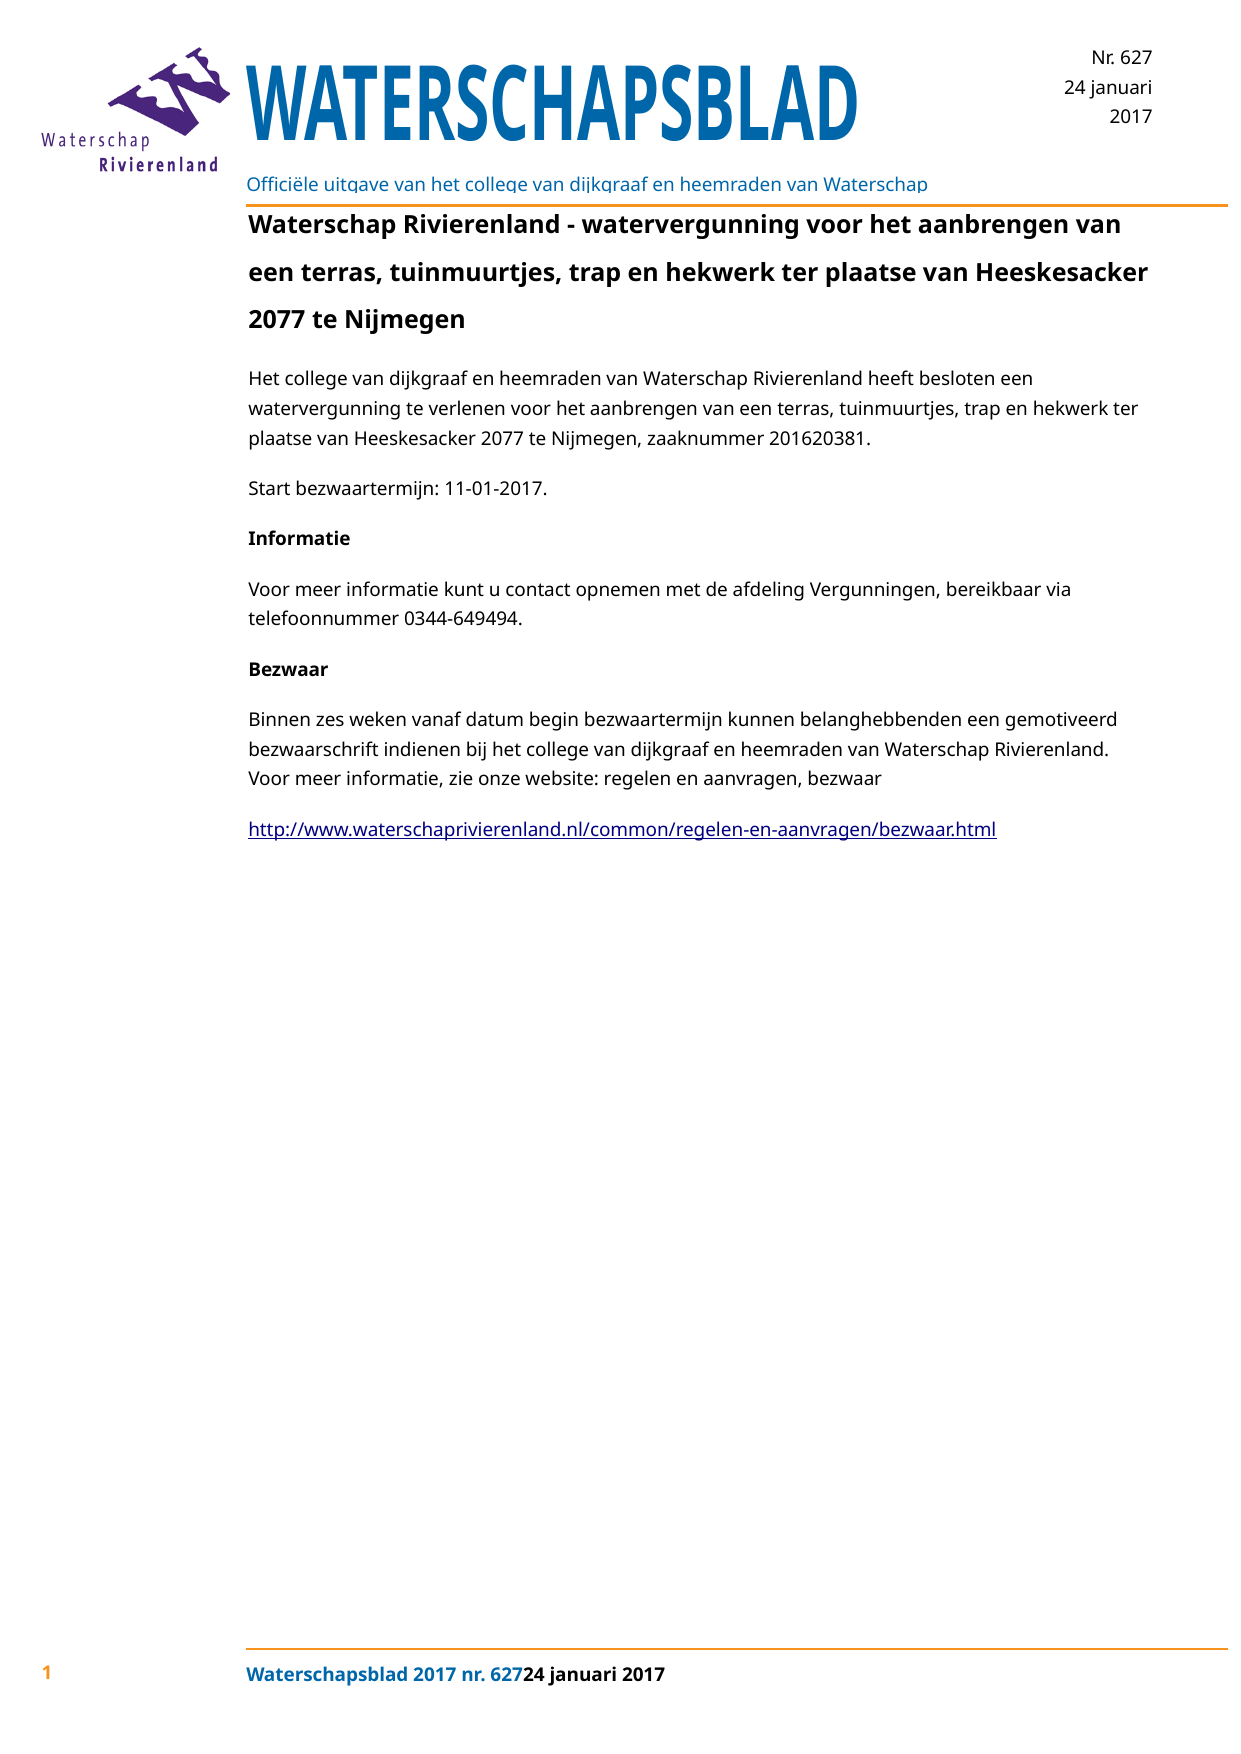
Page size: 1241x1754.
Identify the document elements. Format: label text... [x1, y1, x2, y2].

text http://www.waterschaprivierenland.nl/common/regelen-en-aanvragen/bezwaar.html [248, 816, 1152, 842]
text Start bezwaartermijn: 11-01-2017. [248, 475, 1152, 501]
text Het college van dijkgraaf en heemraden van Waterschap Rivierenland heeft besloten een watervergunning te verlenen voor het aanbrengen van een terras, tuinmuurtjes, trap en hekwerk ter plaatse van Heeskesacker 2077 te Nijmegen, zaaknummer 201620381. [248, 366, 1152, 450]
text Binnen zes weken vanaf datum begin bezwaartermijn kunnen belanghebbenden een gemotiveerd bezwaarschrift indienen bij het college van dijkgraaf en heemraden van Waterschap Rivierenland. Voor meer informatie, zie onze website: regelen en aanvragen, bezwaar [248, 706, 1152, 791]
text Waterschap Rivierenland - watervergunning voor het aanbrengen van een terras, tuinmuurtjes, trap en hekwerk ter plaatse van Heeskesacker 2077 te Nijmegen [248, 207, 1152, 336]
text Bezwaar [248, 656, 1152, 682]
text Informatie [248, 526, 1152, 551]
text Voor meer informatie kunt u contact opnemen met de afdeling Vergunningen, bereikbaar via telefoonnummer 0344-649494. [248, 576, 1152, 631]
picture [41, 47, 231, 172]
